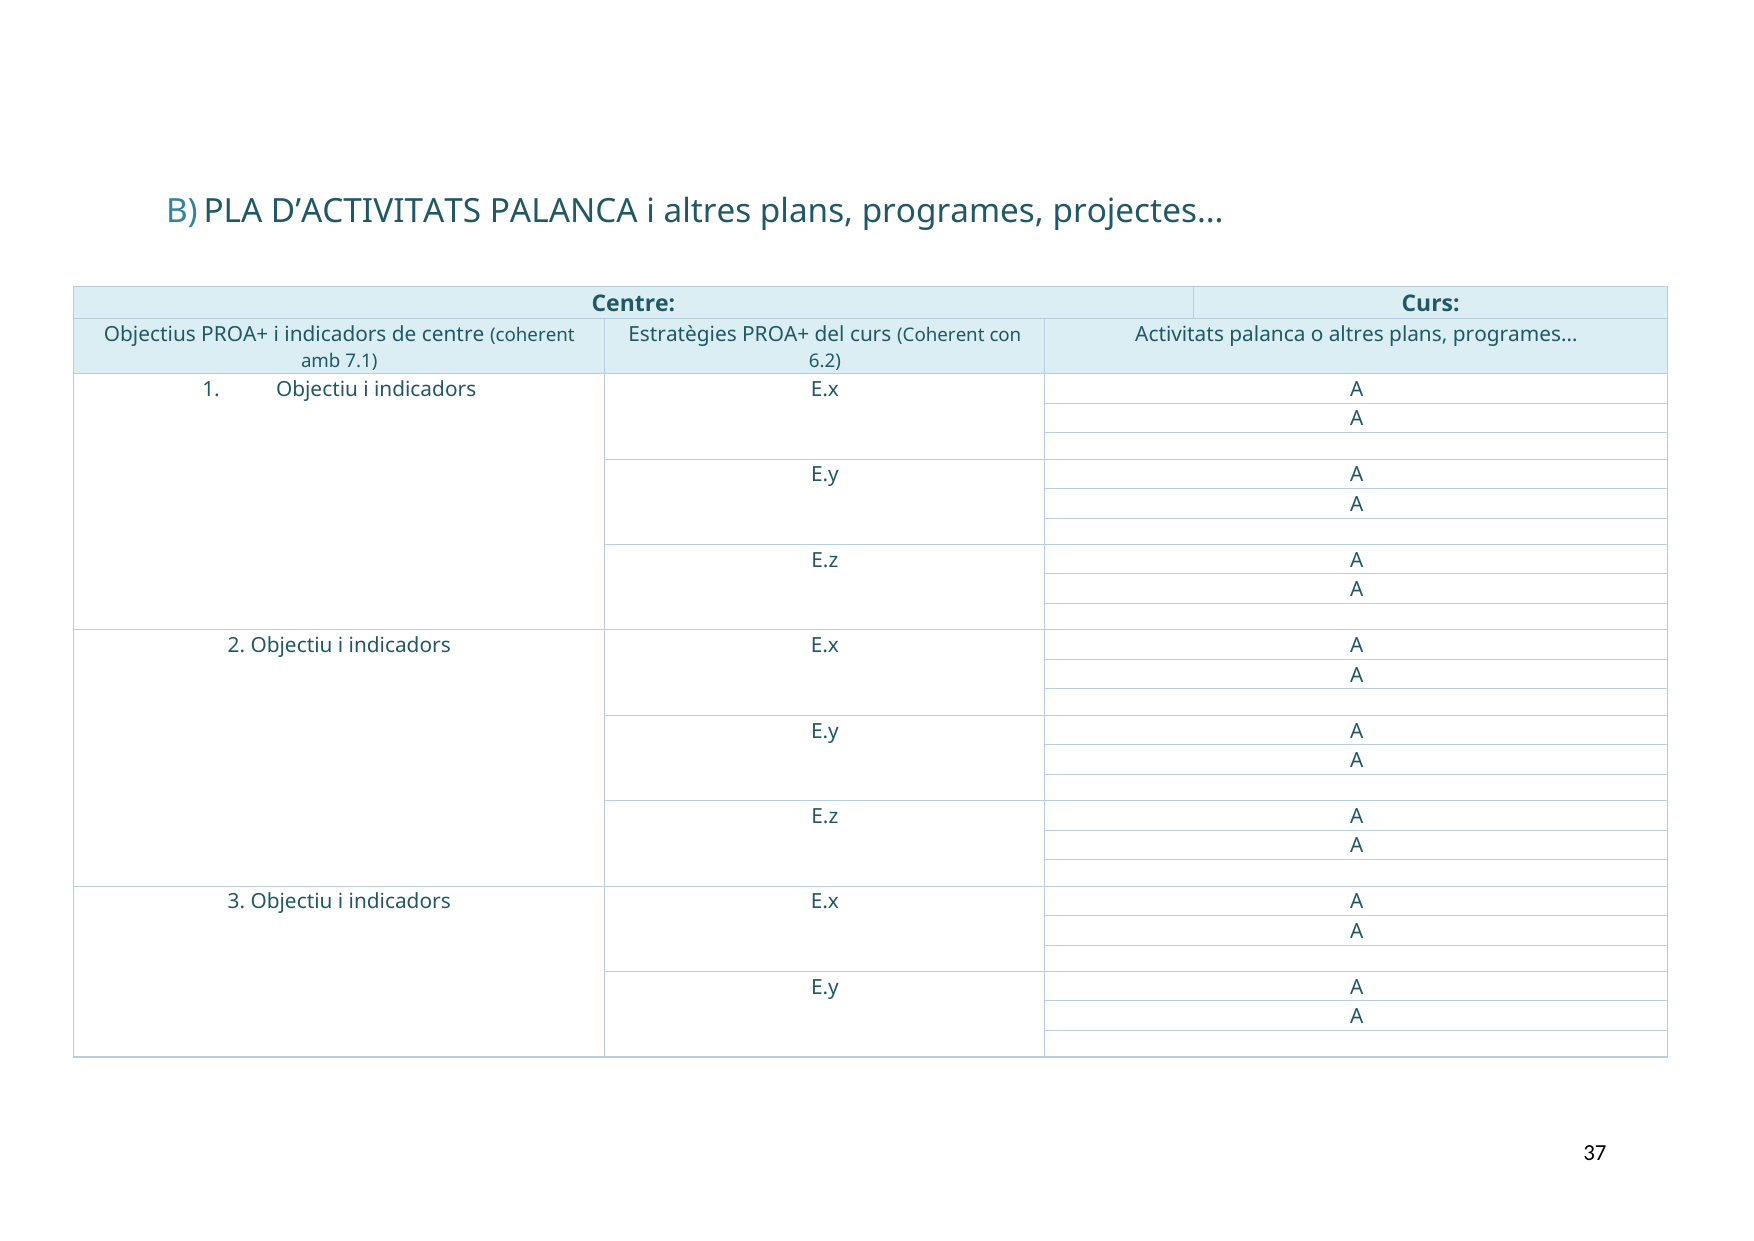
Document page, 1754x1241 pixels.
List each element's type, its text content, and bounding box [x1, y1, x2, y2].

table_cell A [1045, 801, 1667, 829]
table_cell E.z [605, 545, 1044, 629]
table_cell E.y [605, 972, 1044, 1056]
table_cell Objectius PROA+ i indicadors de centre (coherent amb 7.1) [74, 319, 604, 373]
table_cell E.x [605, 630, 1044, 715]
table_cell E.x [605, 887, 1044, 971]
table_cell A [1045, 545, 1667, 573]
table_header Curs: [1194, 287, 1667, 318]
table_cell [1045, 1031, 1667, 1056]
table_cell A [1045, 489, 1667, 517]
table_cell A [1045, 404, 1667, 432]
table_cell A [1045, 972, 1667, 1000]
table_cell A [1045, 374, 1667, 402]
table_cell [1045, 604, 1667, 629]
table_cell A [1045, 460, 1667, 488]
table_cell A [1045, 660, 1667, 688]
table_cell E.y [605, 460, 1044, 544]
table_cell E.y [605, 716, 1044, 800]
table_cell 3. Objectiu i indicadors [74, 887, 604, 1056]
table_cell E.x [605, 374, 1044, 458]
table_header Centre: [74, 287, 1193, 318]
table_cell A [1045, 916, 1667, 944]
table_cell A [1045, 831, 1667, 859]
table_cell A [1045, 1001, 1667, 1030]
table_cell A [1045, 716, 1667, 744]
table_cell [1045, 433, 1667, 458]
table_cell 2. Objectiu i indicadors [74, 630, 604, 886]
list PLA D’ACTIVITATS PALANCA i altres plans, programes, projectes… [166, 187, 1606, 233]
table_cell [1045, 860, 1667, 886]
table_cell Estratègies PROA+ del curs (Coherent con 6.2) [605, 319, 1044, 373]
table_cell A [1045, 745, 1667, 774]
table_cell [1045, 519, 1667, 544]
table_cell Activitats palanca o altres plans, programes… [1045, 319, 1667, 373]
table_cell E.z [605, 801, 1044, 886]
table_cell A [1045, 887, 1667, 915]
table_cell [1045, 689, 1667, 715]
table_cell [1045, 946, 1667, 971]
table_cell A [1045, 574, 1667, 603]
table_cell A [1045, 630, 1667, 659]
table_cell Objectiu i indicadors [74, 374, 604, 629]
table_cell [1045, 775, 1667, 800]
